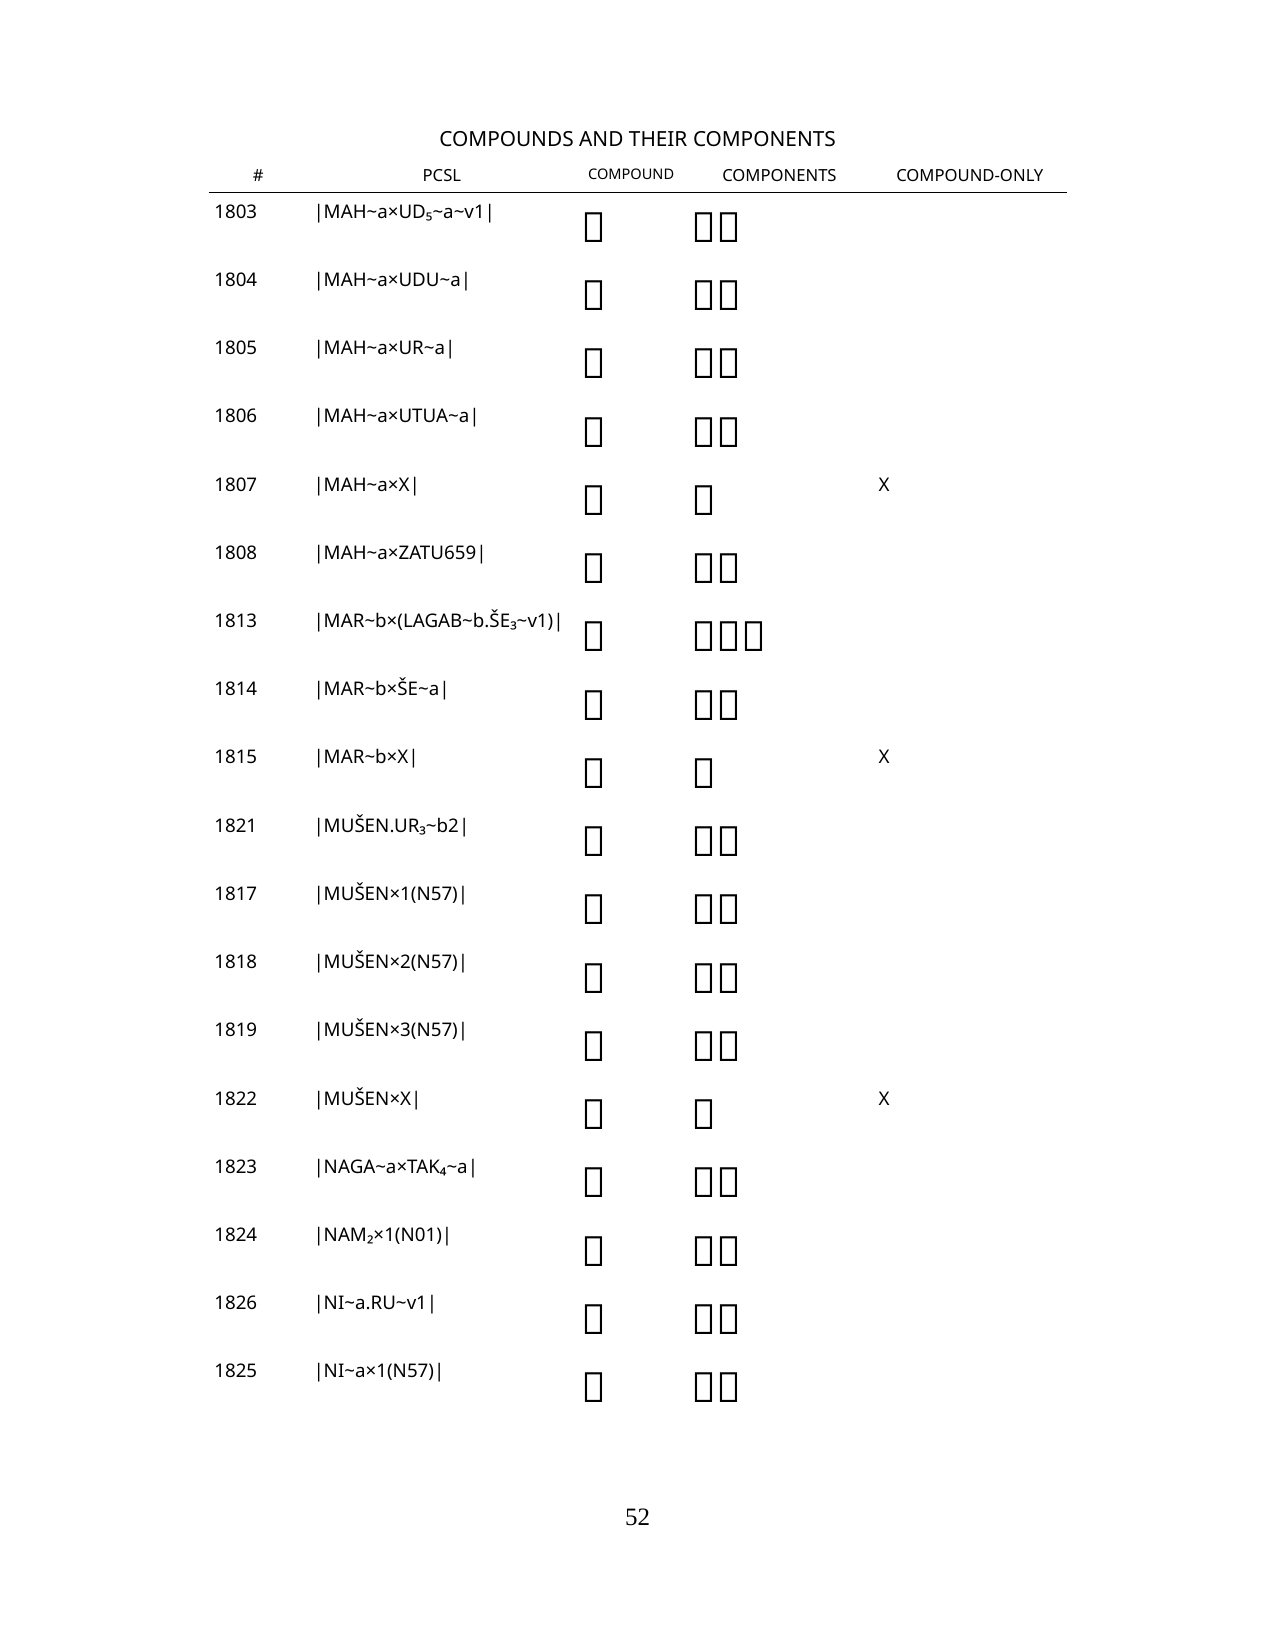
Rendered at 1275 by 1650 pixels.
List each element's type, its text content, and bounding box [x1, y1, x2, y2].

table_cell X [873, 1079, 1067, 1147]
table_cell |NAGA~a×TAK₄~a| [308, 1148, 576, 1216]
table_cell 1822 [209, 1079, 308, 1147]
table_cell 1807 [209, 465, 308, 533]
table_cell 𒤉 [686, 465, 872, 533]
table_cell 𒤉𒪺 [686, 329, 872, 397]
table_cell 𒤉𒬱 [686, 533, 872, 602]
table_cell |MUŠEN×1(N57)| [308, 875, 576, 943]
table_cell |NI~a.RU~v1| [308, 1284, 576, 1352]
table_cell 𒶖 [576, 193, 686, 260]
table_cell 𒤵𒫄 [686, 806, 872, 874]
table_cell 𒶬 [576, 1352, 686, 1420]
table_cell 1819 [209, 1011, 308, 1079]
table_cell 𒶢 [576, 738, 686, 806]
table_cell 𒶦 [576, 1011, 686, 1079]
table_cell 𒶠 [576, 602, 686, 670]
table_cell 1806 [209, 397, 308, 465]
table_cell [873, 1216, 1067, 1284]
table_cell 𒶨 [576, 806, 686, 874]
table_cell |MAR~b×X| [308, 738, 576, 806]
table_cell 1805 [209, 329, 308, 397]
table_cell |MUŠEN×3(N57)| [308, 1011, 576, 1079]
table_cell 𒤎𒧖 [686, 670, 872, 738]
table_cell 𒶩 [576, 1079, 686, 1147]
table_cell 𒥤𒦨 [686, 1284, 872, 1352]
table_cell 𒤉𒪟 [686, 260, 872, 329]
table_cell 1813 [209, 602, 308, 670]
table_cell [873, 1352, 1067, 1420]
table_cell [873, 397, 1067, 465]
table_cell 𒥁𒩢 [686, 1148, 872, 1216]
table_cell |MAR~b×ŠE~a| [308, 670, 576, 738]
table_cell 1818 [209, 943, 308, 1011]
table_cell [873, 260, 1067, 329]
table_cell 1815 [209, 738, 308, 806]
table_cell 𒶤 [576, 875, 686, 943]
table_cell [873, 533, 1067, 602]
table_cell 𒶙 [576, 397, 686, 465]
table_cell |MUŠEN×2(N57)| [308, 943, 576, 1011]
table_cell 𒤵𒘐 [686, 943, 872, 1011]
table_cell 1804 [209, 260, 308, 329]
table_cell [873, 1284, 1067, 1352]
table_header COMPOUNDS AND THEIR COMPONENTS [209, 118, 1067, 158]
table_cell 1808 [209, 533, 308, 602]
table_cell 𒶘 [576, 329, 686, 397]
table_cell 𒥤𒗚 [686, 1352, 872, 1420]
table_cell |NAM₂×1(N01)| [308, 1216, 576, 1284]
table_cell COMPOUND-ONLY [873, 158, 1067, 192]
table_cell 1826 [209, 1284, 308, 1352]
table_cell [873, 602, 1067, 670]
table_cell [873, 875, 1067, 943]
table_cell |MAH~a×UR~a| [308, 329, 576, 397]
table_cell COMPONENTS [686, 158, 872, 192]
table_cell 1825 [209, 1352, 308, 1420]
table_cell |MAH~a×UDU~a| [308, 260, 576, 329]
table_cell 1824 [209, 1216, 308, 1284]
table_cell 𒶪 [576, 1148, 686, 1216]
table_cell 𒤎𒣠𒧛 [686, 602, 872, 670]
table_cell 𒶗 [576, 260, 686, 329]
table_cell |NI~a×1(N57)| [308, 1352, 576, 1420]
table_cell 𒶭 [576, 1284, 686, 1352]
table_cell [873, 943, 1067, 1011]
table_cell [873, 806, 1067, 874]
table_cell 1814 [209, 670, 308, 738]
table_cell 1817 [209, 875, 308, 943]
table_cell 1821 [209, 806, 308, 874]
table_cell [873, 670, 1067, 738]
table_cell X [873, 738, 1067, 806]
table_cell 1823 [209, 1148, 308, 1216]
table_cell 𒥍𒖀 [686, 1216, 872, 1284]
table_cell 𒤎 [686, 738, 872, 806]
table_cell 𒤉𒫦 [686, 397, 872, 465]
table_cell 𒶫 [576, 1216, 686, 1284]
table_cell 1803 [209, 193, 308, 260]
table_cell |MUŠEN×X| [308, 1079, 576, 1147]
table_cell PCSL [308, 158, 576, 192]
table_cell 𒶥 [576, 943, 686, 1011]
table_cell [873, 1148, 1067, 1216]
table_cell [873, 1011, 1067, 1079]
table_cell |MAH~a×UTUA~a| [308, 397, 576, 465]
table_cell 𒤵𒗚 [686, 875, 872, 943]
table_cell X [873, 465, 1067, 533]
table_cell 𒤵 [686, 1079, 872, 1147]
table_cell 𒶛 [576, 533, 686, 602]
table_cell [873, 329, 1067, 397]
table_cell 𒶡 [576, 670, 686, 738]
table_cell |MUŠEN.UR₃~b2| [308, 806, 576, 874]
table_cell 𒤉𒪚 [686, 193, 872, 260]
table_cell # [209, 158, 308, 192]
table_cell |MAH~a×ZATU659| [308, 533, 576, 602]
table_cell 𒤵𒘽 [686, 1011, 872, 1079]
table_cell |MAR~b×(LAGAB~b.ŠE₃~v1)| [308, 602, 576, 670]
table_cell [873, 193, 1067, 260]
table_cell |MAH~a×UD₅~a~v1| [308, 193, 576, 260]
table_cell COMPOUND [576, 158, 686, 192]
table_cell 𒶚 [576, 465, 686, 533]
table_cell |MAH~a×X| [308, 465, 576, 533]
